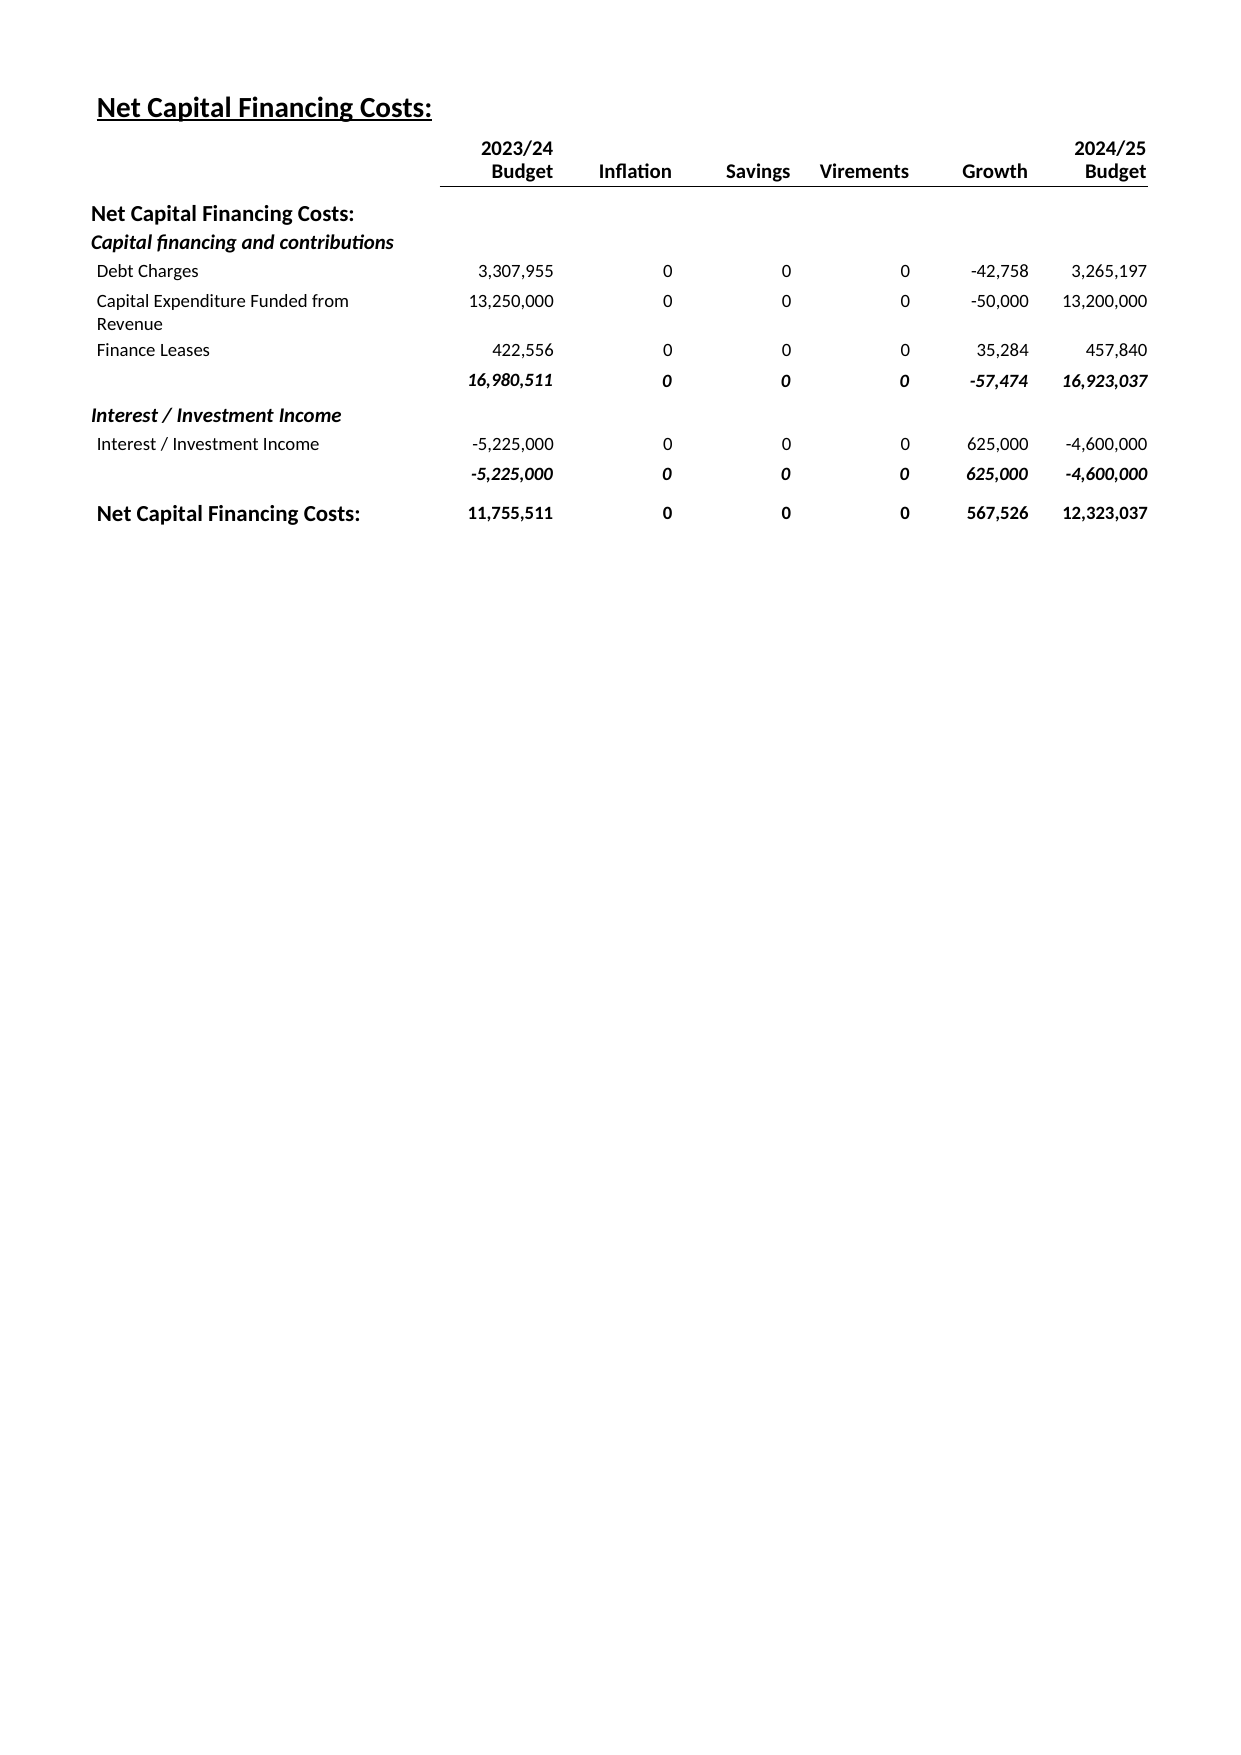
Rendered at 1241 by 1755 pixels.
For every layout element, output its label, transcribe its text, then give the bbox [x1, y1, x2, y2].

table_cell Interest / Investment Income [86, 399, 439, 431]
table_cell 625,000 [936, 460, 1045, 495]
table_cell Growth [936, 131, 1045, 186]
table_cell 0 [699, 287, 805, 338]
table_cell [699, 187, 805, 230]
table_cell -4,600,000 [1045, 460, 1147, 495]
table_cell [936, 187, 1045, 230]
table_cell 16,980,511 [440, 367, 576, 399]
table_header [440, 94, 576, 131]
table_cell -4,600,000 [1045, 431, 1147, 460]
table_header Net Capital Financing Costs: [86, 94, 439, 131]
table_cell 0 [805, 460, 936, 495]
table_cell 0 [699, 431, 805, 460]
table_cell 0 [699, 495, 805, 529]
table_cell [440, 399, 576, 431]
table_cell Finance Leases [86, 338, 439, 367]
table_cell [576, 399, 699, 431]
table_cell Savings [699, 131, 805, 186]
table_cell 35,284 [936, 338, 1045, 367]
table_cell [699, 399, 805, 431]
table_header [699, 94, 805, 131]
table_cell [86, 131, 439, 186]
table_cell 0 [576, 495, 699, 529]
table_cell Virements [805, 131, 936, 186]
table_header [1045, 94, 1147, 131]
table_cell 13,250,000 [440, 287, 576, 338]
table_header [576, 94, 699, 131]
table_cell 0 [576, 460, 699, 495]
table_cell 13,200,000 [1045, 287, 1147, 338]
table_cell [936, 230, 1045, 258]
table_cell [576, 187, 699, 230]
table_cell [805, 187, 936, 230]
table_cell 16,923,037 [1045, 367, 1147, 399]
table_cell [805, 230, 936, 258]
table_cell 3,265,197 [1045, 258, 1147, 287]
table_cell [576, 230, 699, 258]
table_cell 0 [699, 460, 805, 495]
table_cell [1045, 399, 1147, 431]
table_cell 625,000 [936, 431, 1045, 460]
table_cell 0 [805, 287, 936, 338]
table_cell Capital financing and contributions [86, 230, 439, 258]
table_cell [440, 230, 576, 258]
table_cell 12,323,037 [1045, 495, 1147, 529]
table_cell Inflation [576, 131, 699, 186]
table_cell 0 [576, 367, 699, 399]
table_cell 0 [805, 338, 936, 367]
table_header [936, 94, 1045, 131]
table_cell [805, 399, 936, 431]
table_cell Net Capital Financing Costs: [86, 495, 439, 529]
table_cell 0 [805, 258, 936, 287]
table_cell Interest / Investment Income [86, 431, 439, 460]
table_cell 0 [576, 338, 699, 367]
table_cell [1045, 187, 1147, 230]
table_cell 0 [699, 258, 805, 287]
table_cell 0 [576, 287, 699, 338]
table_cell -50,000 [936, 287, 1045, 338]
table_cell 567,526 [936, 495, 1045, 529]
table_cell [936, 399, 1045, 431]
table_cell 457,840 [1045, 338, 1147, 367]
table_cell -42,758 [936, 258, 1045, 287]
table_cell Capital Expenditure Funded from Revenue [86, 287, 439, 338]
table_cell Debt Charges [86, 258, 439, 287]
table_cell [86, 367, 439, 399]
table_cell 11,755,511 [440, 495, 576, 529]
table_cell -5,225,000 [440, 460, 576, 495]
table_cell 3,307,955 [440, 258, 576, 287]
table_cell 0 [576, 258, 699, 287]
table_cell Net Capital Financing Costs: [86, 186, 439, 230]
table_cell 0 [805, 431, 936, 460]
table_cell 2023/24 Budget [440, 131, 576, 186]
table_cell [1045, 230, 1147, 258]
table_cell 0 [805, 367, 936, 399]
table_cell [699, 230, 805, 258]
table_cell [86, 460, 439, 495]
table_cell 0 [805, 495, 936, 529]
table_cell 0 [576, 431, 699, 460]
table_cell -5,225,000 [440, 431, 576, 460]
table_cell 422,556 [440, 338, 576, 367]
table_cell 2024/25 Budget [1045, 131, 1147, 186]
table_cell 0 [699, 338, 805, 367]
table_header [805, 94, 936, 131]
table_cell [440, 187, 576, 230]
table_cell 0 [699, 367, 805, 399]
table_cell -57,474 [936, 367, 1045, 399]
